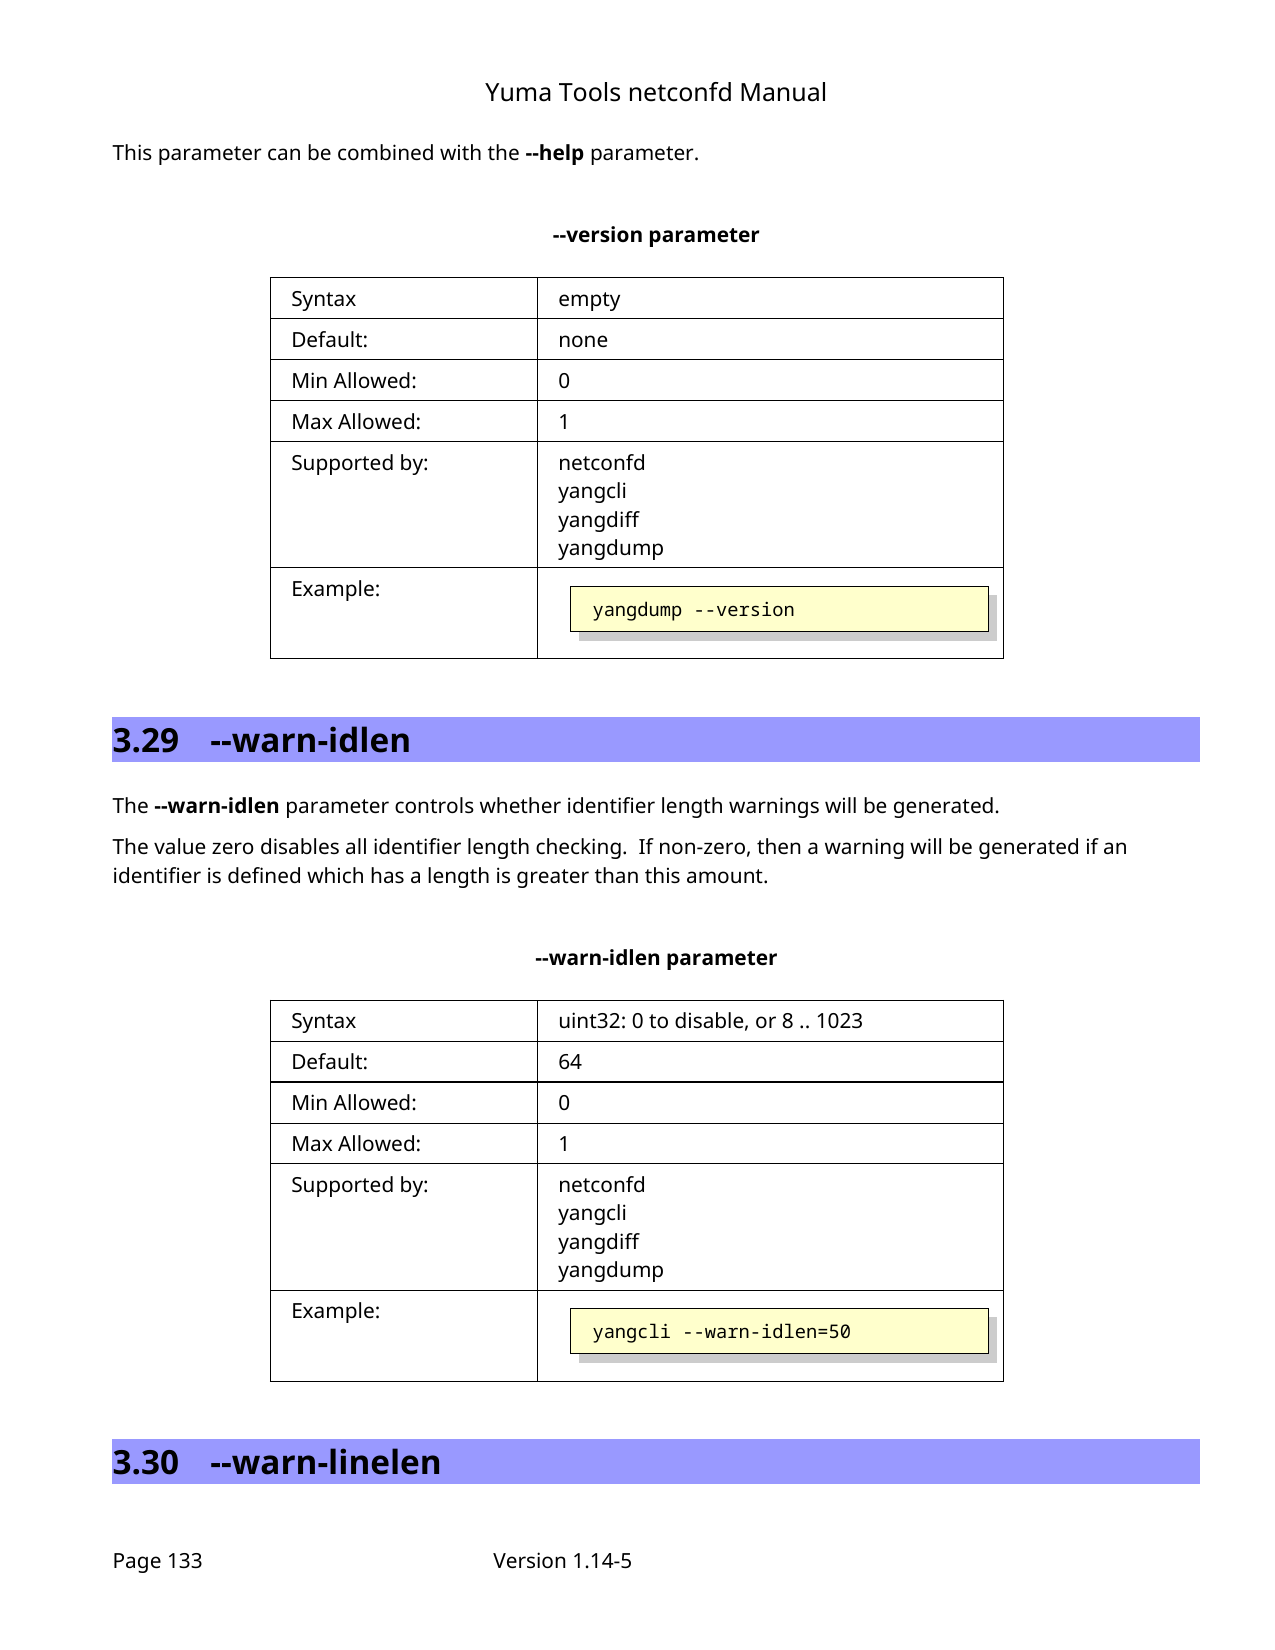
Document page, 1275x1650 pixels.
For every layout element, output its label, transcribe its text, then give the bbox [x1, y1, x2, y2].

text This parameter can be combined with the --help parameter. [112, 138, 1200, 167]
table_cell Max Allowed: [271, 1124, 537, 1163]
subtitle --warn-idlen [112, 717, 1200, 762]
subtitle --warn-idlen parameter [127, 943, 1185, 971]
table_header Syntax [271, 1001, 537, 1041]
table_cell Default: [271, 1042, 537, 1081]
table_cell netconfd yangcli yangdiff yangdump [538, 442, 1003, 567]
table_cell yangdump --version [538, 568, 1003, 658]
table_cell Max Allowed: [271, 401, 537, 441]
table_header uint32: 0 to disable, or 8 .. 1023 [538, 1001, 1003, 1041]
table_cell 1 [538, 401, 1003, 441]
subtitle --version parameter [127, 220, 1185, 249]
table_cell Example: [271, 1291, 537, 1381]
table_cell Supported by: [271, 1164, 537, 1289]
table_cell Example: [271, 568, 537, 658]
table_cell Min Allowed: [271, 360, 537, 400]
table_cell 64 [538, 1042, 1003, 1081]
table_cell netconfd yangcli yangdiff yangdump [538, 1164, 1003, 1289]
subtitle --warn-linelen [112, 1439, 1200, 1484]
table_cell 0 [538, 360, 1003, 400]
text The --warn-idlen parameter controls whether identifier length warnings will be generated. [112, 791, 1200, 820]
text The value zero disables all identifier length checking. If non-zero, then a warning will be generated if an identifier is defined which has a length is greater than this amount. [112, 832, 1200, 889]
table_header Syntax [271, 278, 537, 318]
table_cell Min Allowed: [271, 1083, 537, 1122]
table_cell Supported by: [271, 442, 537, 567]
table_cell 1 [538, 1124, 1003, 1163]
table_header empty [538, 278, 1003, 318]
table_cell none [538, 319, 1003, 359]
table_cell yangcli --warn-idlen=50 [538, 1291, 1003, 1381]
table_cell Default: [271, 319, 537, 359]
table_cell 0 [538, 1083, 1003, 1122]
